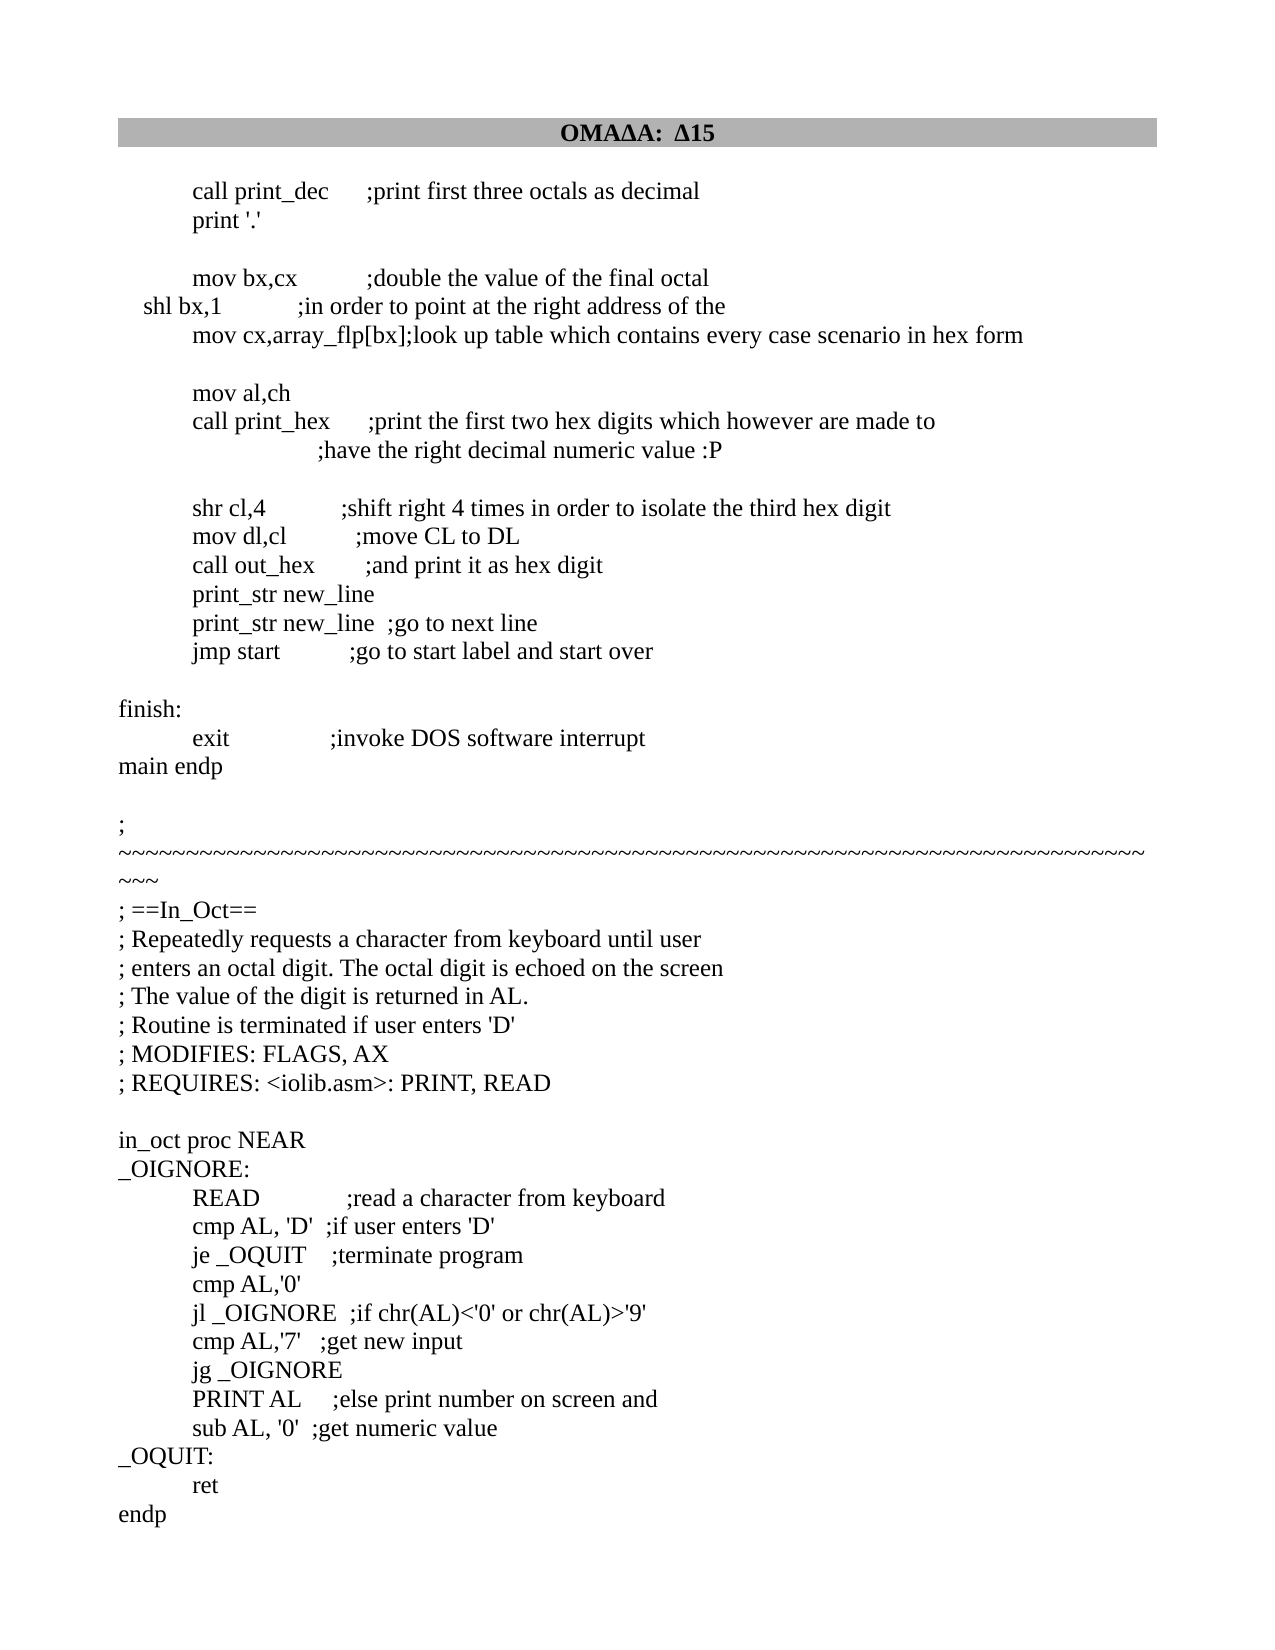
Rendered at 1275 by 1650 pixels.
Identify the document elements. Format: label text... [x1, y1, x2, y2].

text call print_hex ;print the first two hex digits which however are made to [118, 406, 1157, 435]
text ;have the right decimal numeric value :P [118, 435, 1157, 464]
text ; ==In_Oct== [118, 895, 1157, 924]
text _OIGNORE: [118, 1154, 1157, 1183]
text ; Routine is terminated if user enters 'D' [118, 1010, 1157, 1039]
text call out_hex ;and print it as hex digit [118, 550, 1157, 579]
text main endp [118, 751, 1157, 780]
text _OQUIT: [118, 1441, 1157, 1470]
text print_str new_line ;go to next line [118, 608, 1157, 636]
text endp [118, 1499, 1157, 1528]
text ; Repeatedly requests a character from keyboard until user [118, 924, 1157, 953]
text shr cl,4 ;shift right 4 times in order to isolate the third hex digit [118, 493, 1157, 521]
text call print_dec ;print first three octals as decimal [118, 176, 1157, 205]
text sub AL, '0' ;get numeric value [118, 1413, 1157, 1441]
text jl _OIGNORE ;if chr(AL)<'0' or chr(AL)>'9' [118, 1298, 1157, 1326]
text print_str new_line [118, 579, 1157, 608]
text je _OQUIT ;terminate program [118, 1240, 1157, 1269]
text ret [118, 1470, 1157, 1499]
text in_oct proc NEAR [118, 1125, 1157, 1154]
text jmp start ;go to start label and start over [118, 636, 1157, 665]
text mov bx,cx ;double the value of the final octal [118, 263, 1157, 291]
text READ ;read a character from keyboard [118, 1183, 1157, 1211]
text cmp AL, 'D' ;if user enters 'D' [118, 1211, 1157, 1240]
text ; MODIFIES: FLAGS, AX [118, 1039, 1157, 1068]
text shl bx,1 ;in order to point at the right address of the [118, 291, 1157, 320]
text cmp AL,'7' ;get new input [118, 1326, 1157, 1355]
text PRINT AL ;else print number on screen and [118, 1384, 1157, 1413]
text finish: [118, 694, 1157, 723]
text exit ;invoke DOS software interrupt [118, 723, 1157, 751]
text jg _OIGNORE [118, 1355, 1157, 1384]
text ; REQUIRES: <iolib.asm>: PRINT, READ [118, 1068, 1157, 1096]
text mov cx,array_flp[bx];look up table which contains every case scenario in hex form [118, 320, 1157, 349]
text mov dl,cl ;move CL to DL [118, 521, 1157, 550]
text print '.' [118, 205, 1157, 234]
text ; The value of the digit is returned in AL. [118, 981, 1157, 1010]
text mov al,ch [118, 378, 1157, 406]
text ; ~~~~~~~~~~~~~~~~~~~~~~~~~~~~~~~~~~~~~~~~~~~~~~~~~~~~~~~~~~~~~~~~~~~~~~~~~~~~~~~ [118, 809, 1157, 895]
text cmp AL,'0' [118, 1269, 1157, 1298]
text ; enters an octal digit. The octal digit is echoed on the screen [118, 953, 1157, 981]
